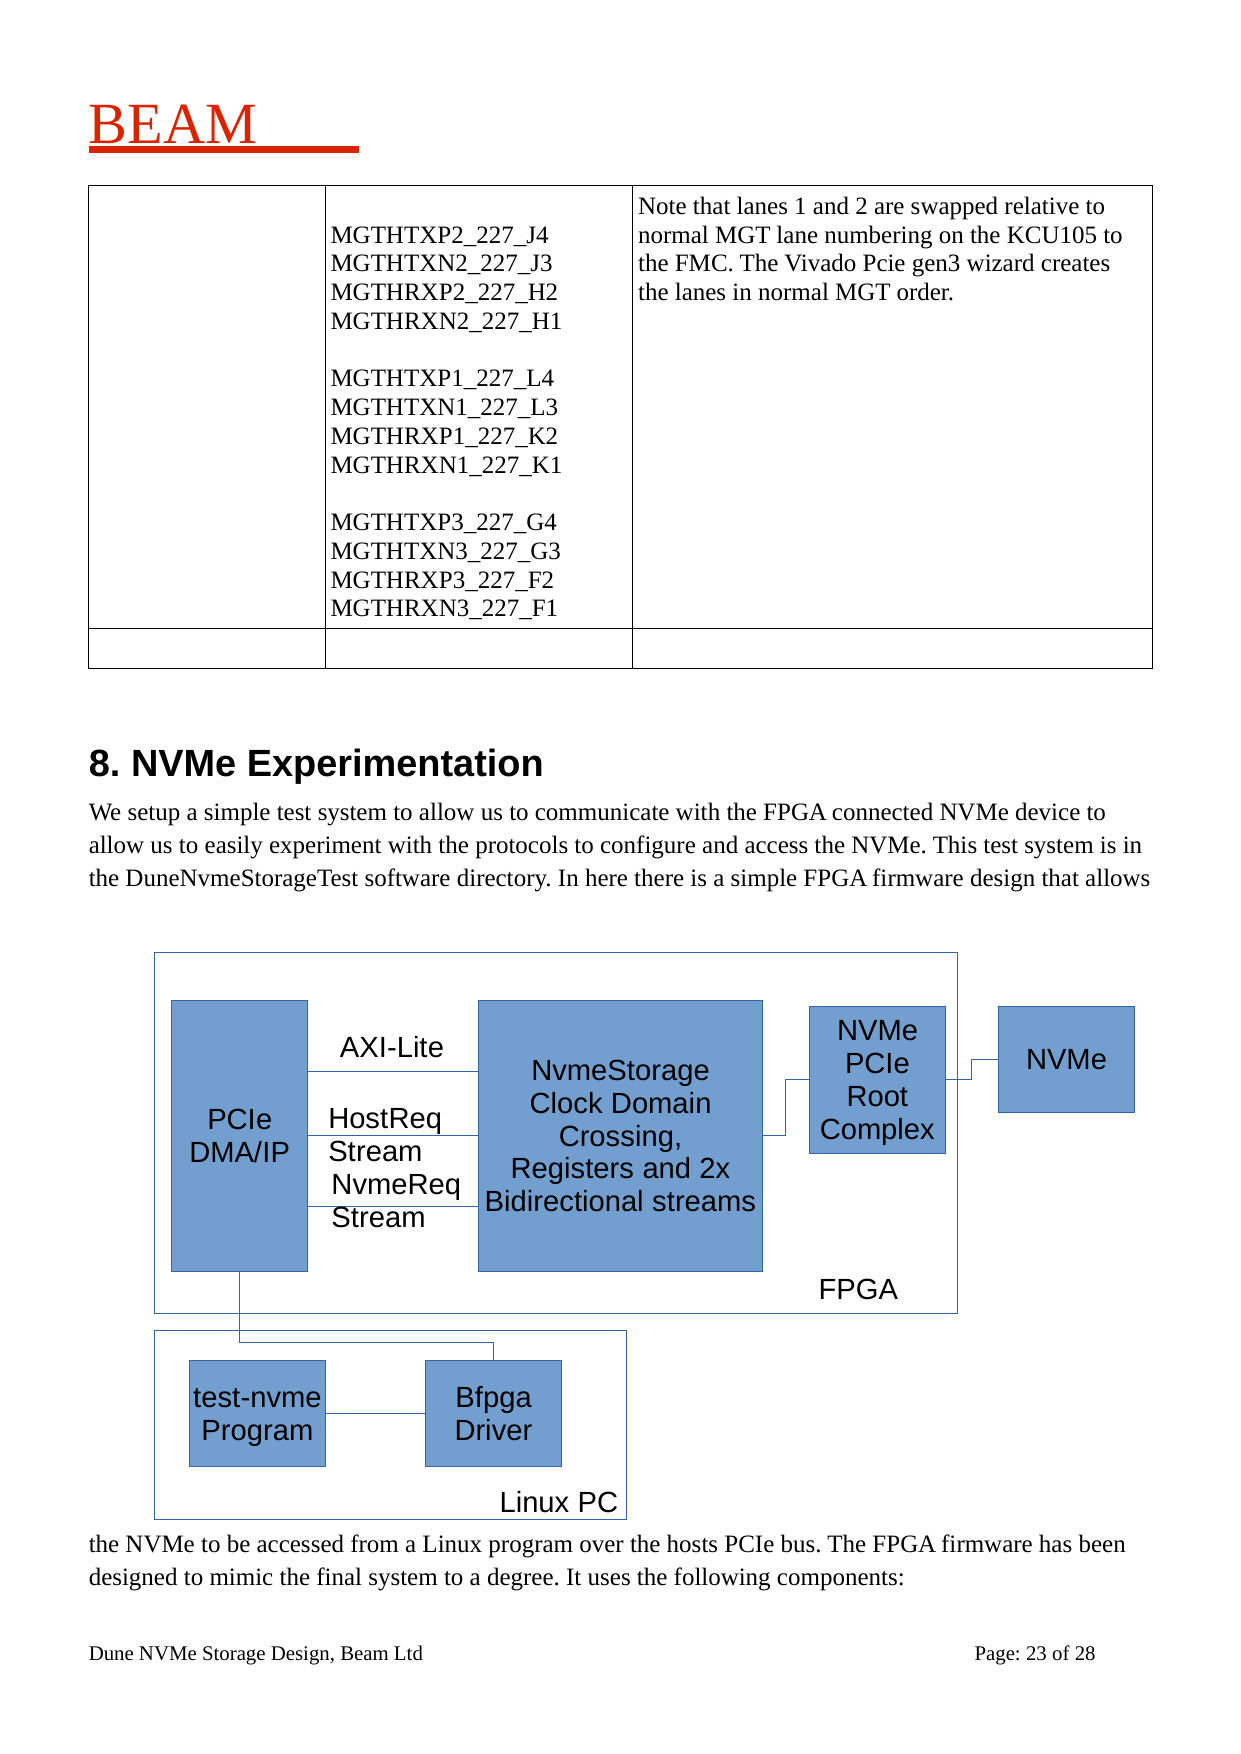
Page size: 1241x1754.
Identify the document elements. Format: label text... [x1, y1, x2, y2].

subtitle NVMe Experimentation [88, 741, 1152, 784]
table_cell MGTHTXP2_227_J4 MGTHTXN2_227_J3 MGTHRXP2_227_H2 MGTHRXN2_227_H1 MGTHTXP1_227_L4 MGTHTXN1_227_L3 MGTHRXP1_227_K2 MGTHRXN1_227_K1 MGTHTXP3_227_G4 MGTHTXN3_227_G3 MGTHRXP3_227_F2 MGTHRXN3_227_F1 [326, 186, 632, 628]
table_cell Note that lanes 1 and 2 are swapped relative to normal MGT lane numbering on the KCU105 to the FMC. The Vivado Pcie gen3 wizard creates the lanes in normal MGT order. [633, 186, 1152, 628]
table_cell [89, 186, 325, 628]
table_cell [633, 629, 1152, 668]
table_cell [326, 629, 632, 668]
text We setup a simple test system to allow us to communicate with the FPGA connected NVMe device to allow us to easily experiment with the protocols to configure and access the NVMe. This test system is in the DuneNvmeStorageTest software directory. In here there is a simple FPGA firmware design that allows the NVMe to be accessed from a Linux program over the hosts PCIe bus. The FPGA firmware has been designed to mimic the final system to a degree. It uses the following components: [88, 797, 1152, 1590]
table_cell [89, 629, 325, 668]
